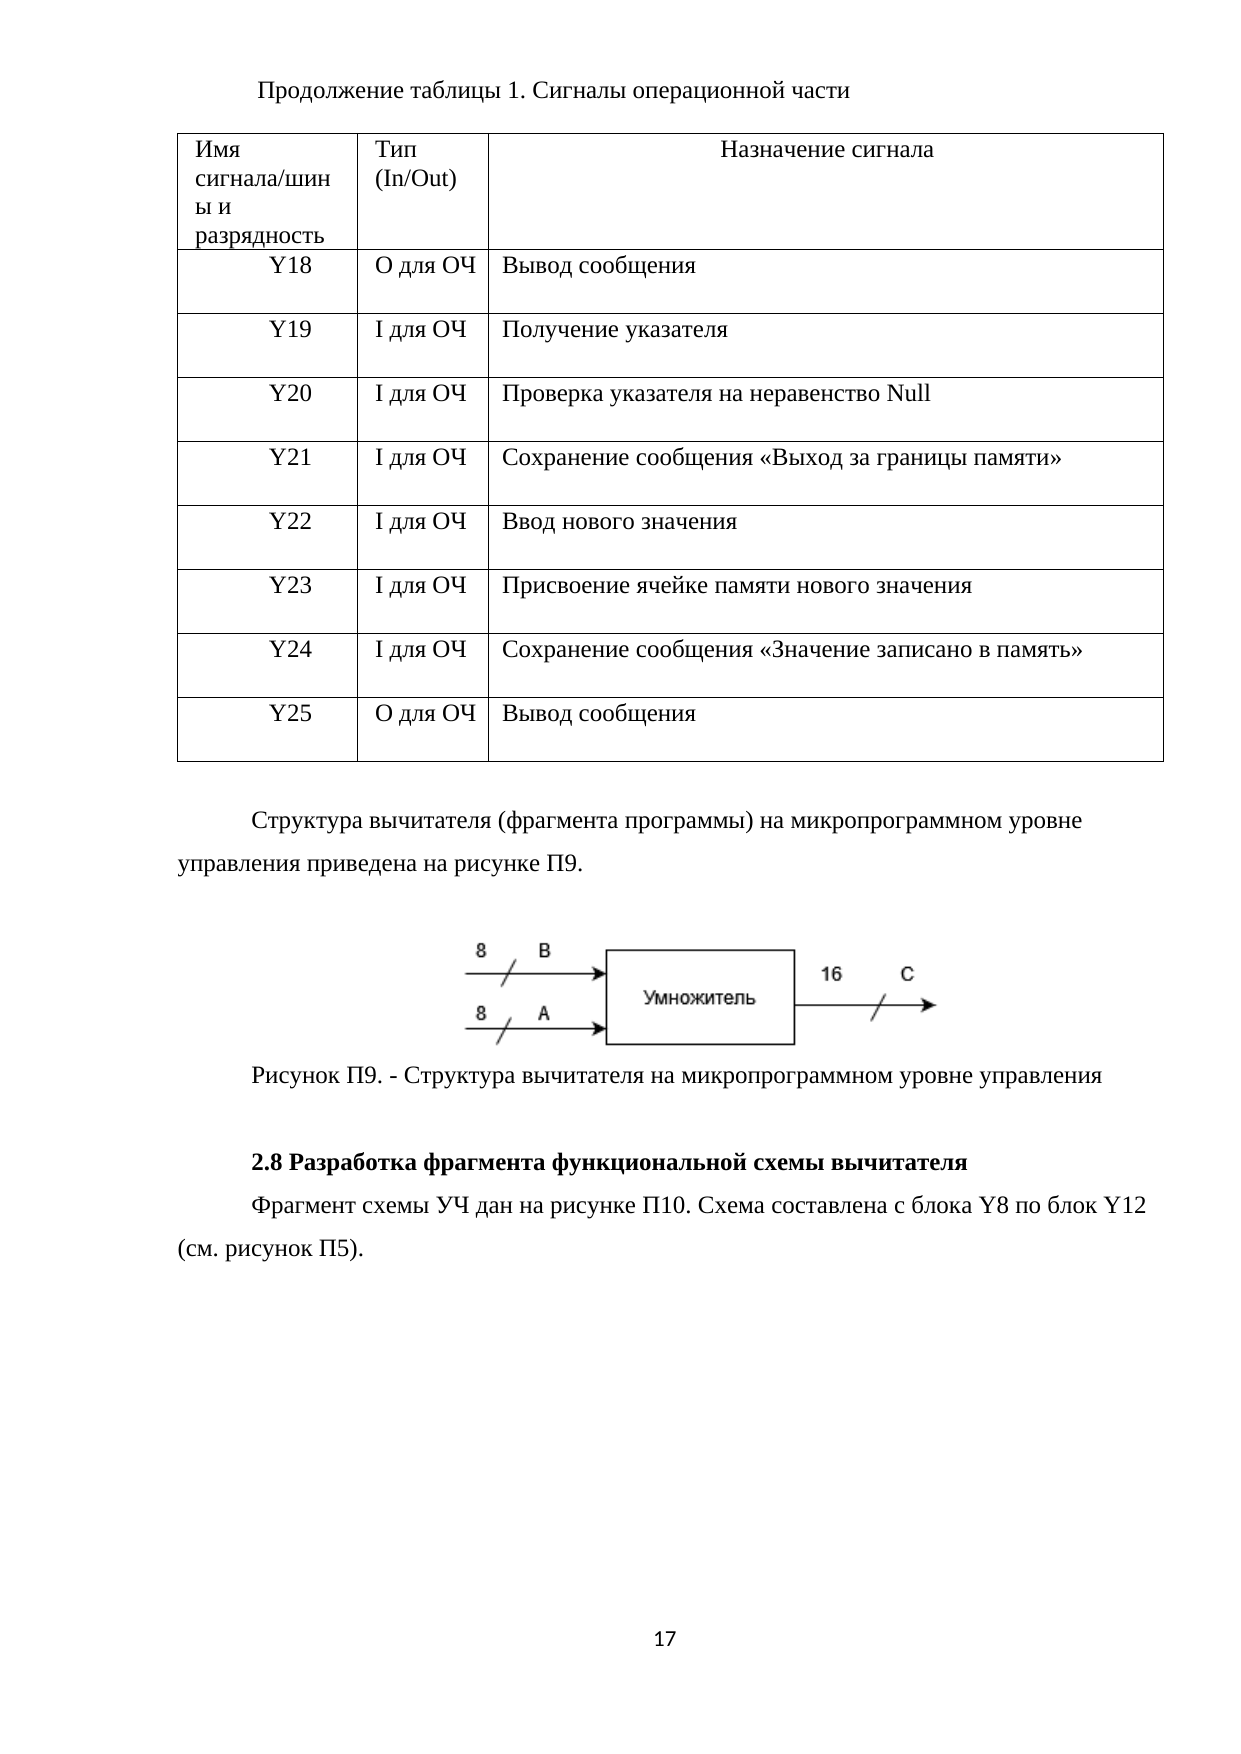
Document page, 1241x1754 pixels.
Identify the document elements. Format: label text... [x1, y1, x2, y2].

table_cell Y19 [178, 314, 357, 377]
table_cell Y18 [178, 250, 357, 313]
table_cell I для ОЧ [358, 378, 488, 441]
table_cell Получение указателя [489, 314, 1163, 377]
table_cell O для ОЧ [358, 250, 488, 313]
table_cell I для ОЧ [358, 442, 488, 505]
text Фрагмент схемы УЧ дан на рисунке П10. Схема составлена с блока Y8 по блок Y12 (см. рисунок П5). [177, 1190, 1152, 1262]
table_cell Сохранение сообщения «Значение записано в память» [489, 634, 1163, 697]
text Структура вычитателя (фрагмента программы) на микропрограммном уровне управления приведена на рисунке П9. [177, 805, 1152, 877]
table_cell Проверка указателя на неравенство Null [489, 378, 1163, 441]
table_cell Y21 [178, 442, 357, 505]
table_cell O для ОЧ [358, 698, 488, 761]
table_cell Y24 [178, 634, 357, 697]
table_cell I для ОЧ [358, 634, 488, 697]
table_cell Присвоение ячейке памяти нового значения [489, 570, 1163, 633]
table_cell Вывод сообщения [489, 250, 1163, 313]
text Продолжение таблицы 1. Сигналы операционной части [183, 75, 1152, 104]
table_cell I для ОЧ [358, 314, 488, 377]
table_header Имя сигнала/шины и разрядность [178, 134, 357, 249]
text 2.8 Разработка фрагмента функциональной схемы вычитателя [177, 1147, 1152, 1176]
table_cell Y22 [178, 506, 357, 569]
table_cell I для ОЧ [358, 506, 488, 569]
table_cell Сохранение сообщения «Выход за границы памяти» [489, 442, 1163, 505]
table_cell Y20 [178, 378, 357, 441]
table_cell Y23 [178, 570, 357, 633]
table_cell Ввод нового значения [489, 506, 1163, 569]
table_cell Y25 [178, 698, 357, 761]
table_cell Вывод сообщения [489, 698, 1163, 761]
table_header Назначение сигнала [489, 134, 1163, 249]
text Рисунок П9. - Структура вычитателя на микропрограммном уровне управления [177, 1061, 1152, 1089]
table_header Тип (In/Out) [358, 134, 488, 249]
table_cell I для ОЧ [358, 570, 488, 633]
